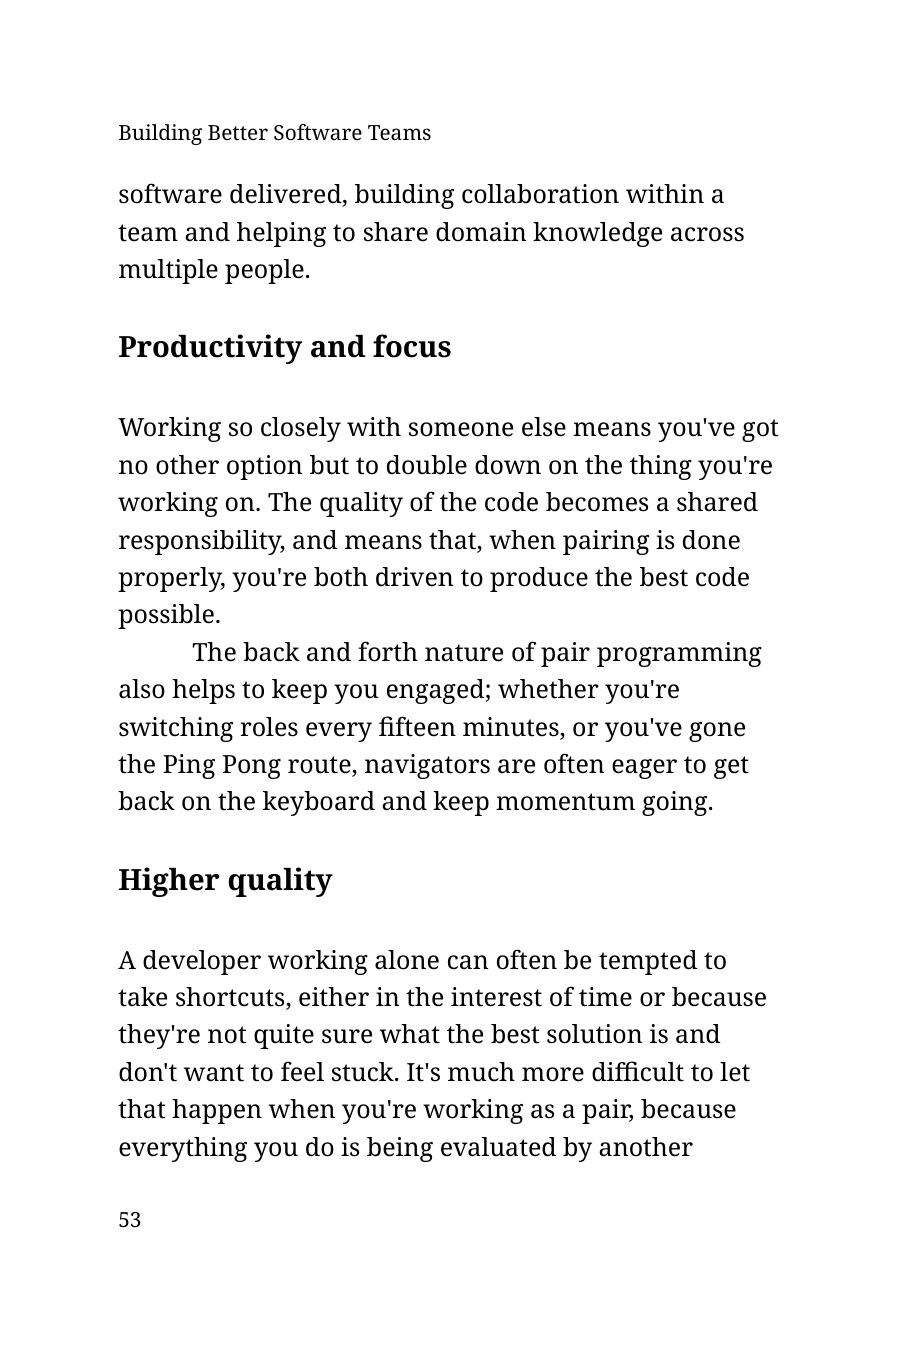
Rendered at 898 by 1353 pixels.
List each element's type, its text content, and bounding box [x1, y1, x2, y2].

subtitle Productivity and focus [118, 327, 779, 366]
text The back and forth nature of pair programming also helps to keep you engaged; whether you're switching roles every fifteen minutes, or you've gone the Ping Pong route, navigators are often eager to get back on the keyboard and keep momentum going. [118, 634, 779, 818]
text Working so closely with someone else means you've got no other option but to double down on the thing you're working on. The quality of the code becomes a shared responsibility, and means that, when pairing is done properly, you're both driven to produce the best code possible. [118, 410, 779, 631]
subtitle Higher quality [118, 859, 779, 898]
text A developer working alone can often be tempted to take shortcuts, either in the interest of time or because they're not quite sure what the best solution is and don't want to feel stuck. It's much more difficult to let that happen when you're working as a pair, because everything you do is being evaluated by another [118, 942, 779, 1163]
text software delivered, building collaboration within a team and helping to share domain knowledge across multiple people. [118, 177, 779, 286]
